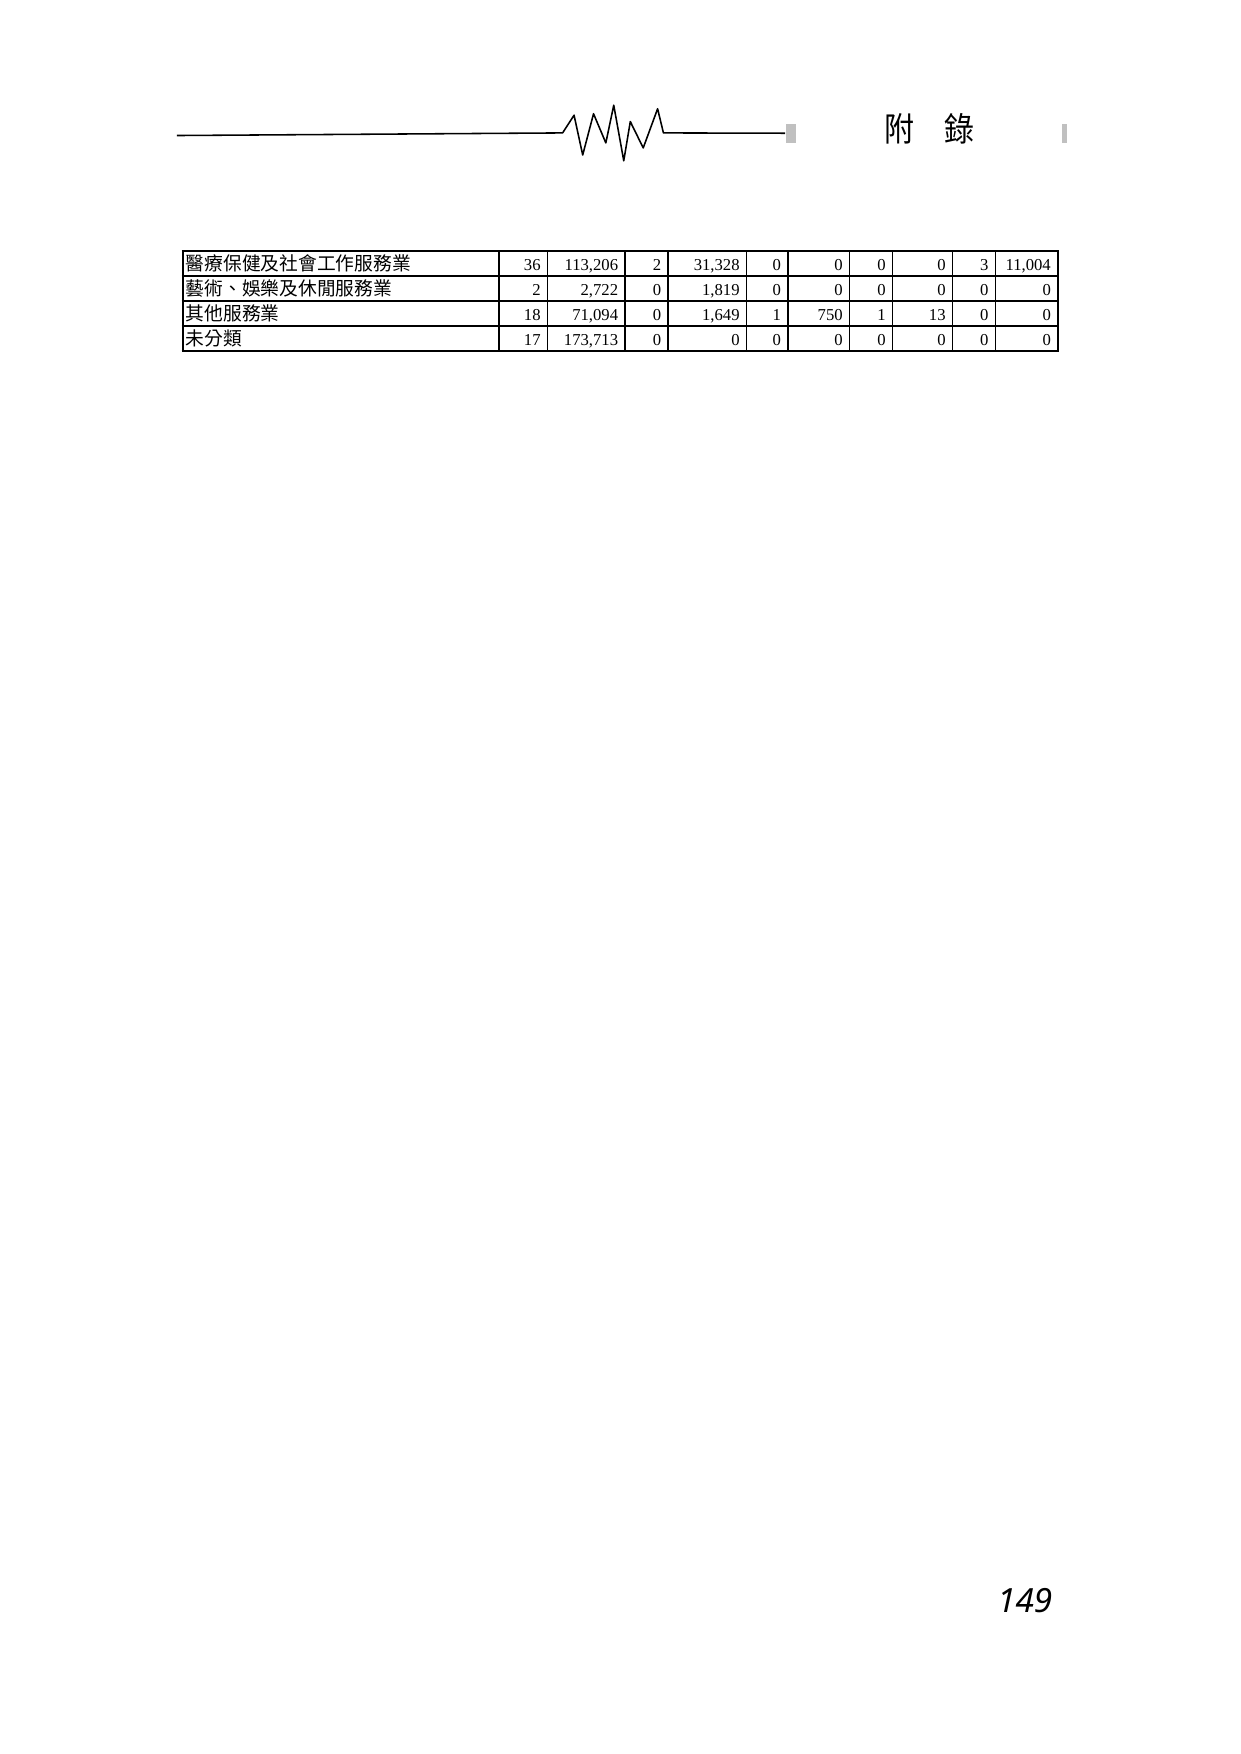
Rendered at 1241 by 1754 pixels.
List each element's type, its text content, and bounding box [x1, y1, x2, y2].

table_cell 71,094 [548, 302, 624, 325]
table_cell 0 [893, 252, 952, 275]
table_cell 0 [789, 252, 849, 275]
table_cell 0 [850, 327, 892, 350]
table_cell 3 [953, 252, 995, 275]
table_cell 0 [626, 327, 667, 350]
table_cell 1,649 [669, 302, 746, 325]
table_cell 0 [953, 277, 995, 300]
table_cell 1 [747, 302, 787, 325]
table_cell 18 [500, 302, 547, 325]
table_cell 1 [850, 302, 892, 325]
table_cell 0 [626, 277, 667, 300]
table_cell 0 [953, 302, 995, 325]
table_cell 0 [669, 327, 746, 350]
table_cell 0 [626, 302, 667, 325]
table_cell 0 [850, 252, 892, 275]
table_cell 13 [893, 302, 952, 325]
table_cell 未分類 [184, 327, 498, 350]
table_cell 17 [500, 327, 547, 350]
table_cell 0 [996, 327, 1057, 350]
table_cell 0 [747, 252, 787, 275]
table_cell 0 [893, 327, 952, 350]
table_cell 750 [789, 302, 849, 325]
table_cell 1,819 [669, 277, 746, 300]
table_cell 173,713 [548, 327, 624, 350]
table_cell 0 [789, 277, 849, 300]
table_cell 0 [996, 277, 1057, 300]
table_cell 2 [500, 277, 547, 300]
table_cell 0 [953, 327, 995, 350]
table_cell 36 [500, 252, 547, 275]
table_cell 0 [789, 327, 849, 350]
table_cell 藝術、娛樂及休閒服務業 [184, 277, 498, 300]
table_cell 0 [850, 277, 892, 300]
table_cell 2 [626, 252, 667, 275]
table_cell 2,722 [548, 277, 624, 300]
table_cell 0 [893, 277, 952, 300]
table_cell 0 [747, 277, 787, 300]
table_cell 醫療保健及社會工作服務業 [184, 252, 498, 275]
table_cell 113,206 [548, 252, 624, 275]
table_cell 11,004 [996, 252, 1057, 275]
table_cell 其他服務業 [184, 302, 498, 325]
table_cell 0 [996, 302, 1057, 325]
table_cell 31,328 [669, 252, 746, 275]
table_cell 0 [747, 327, 787, 350]
